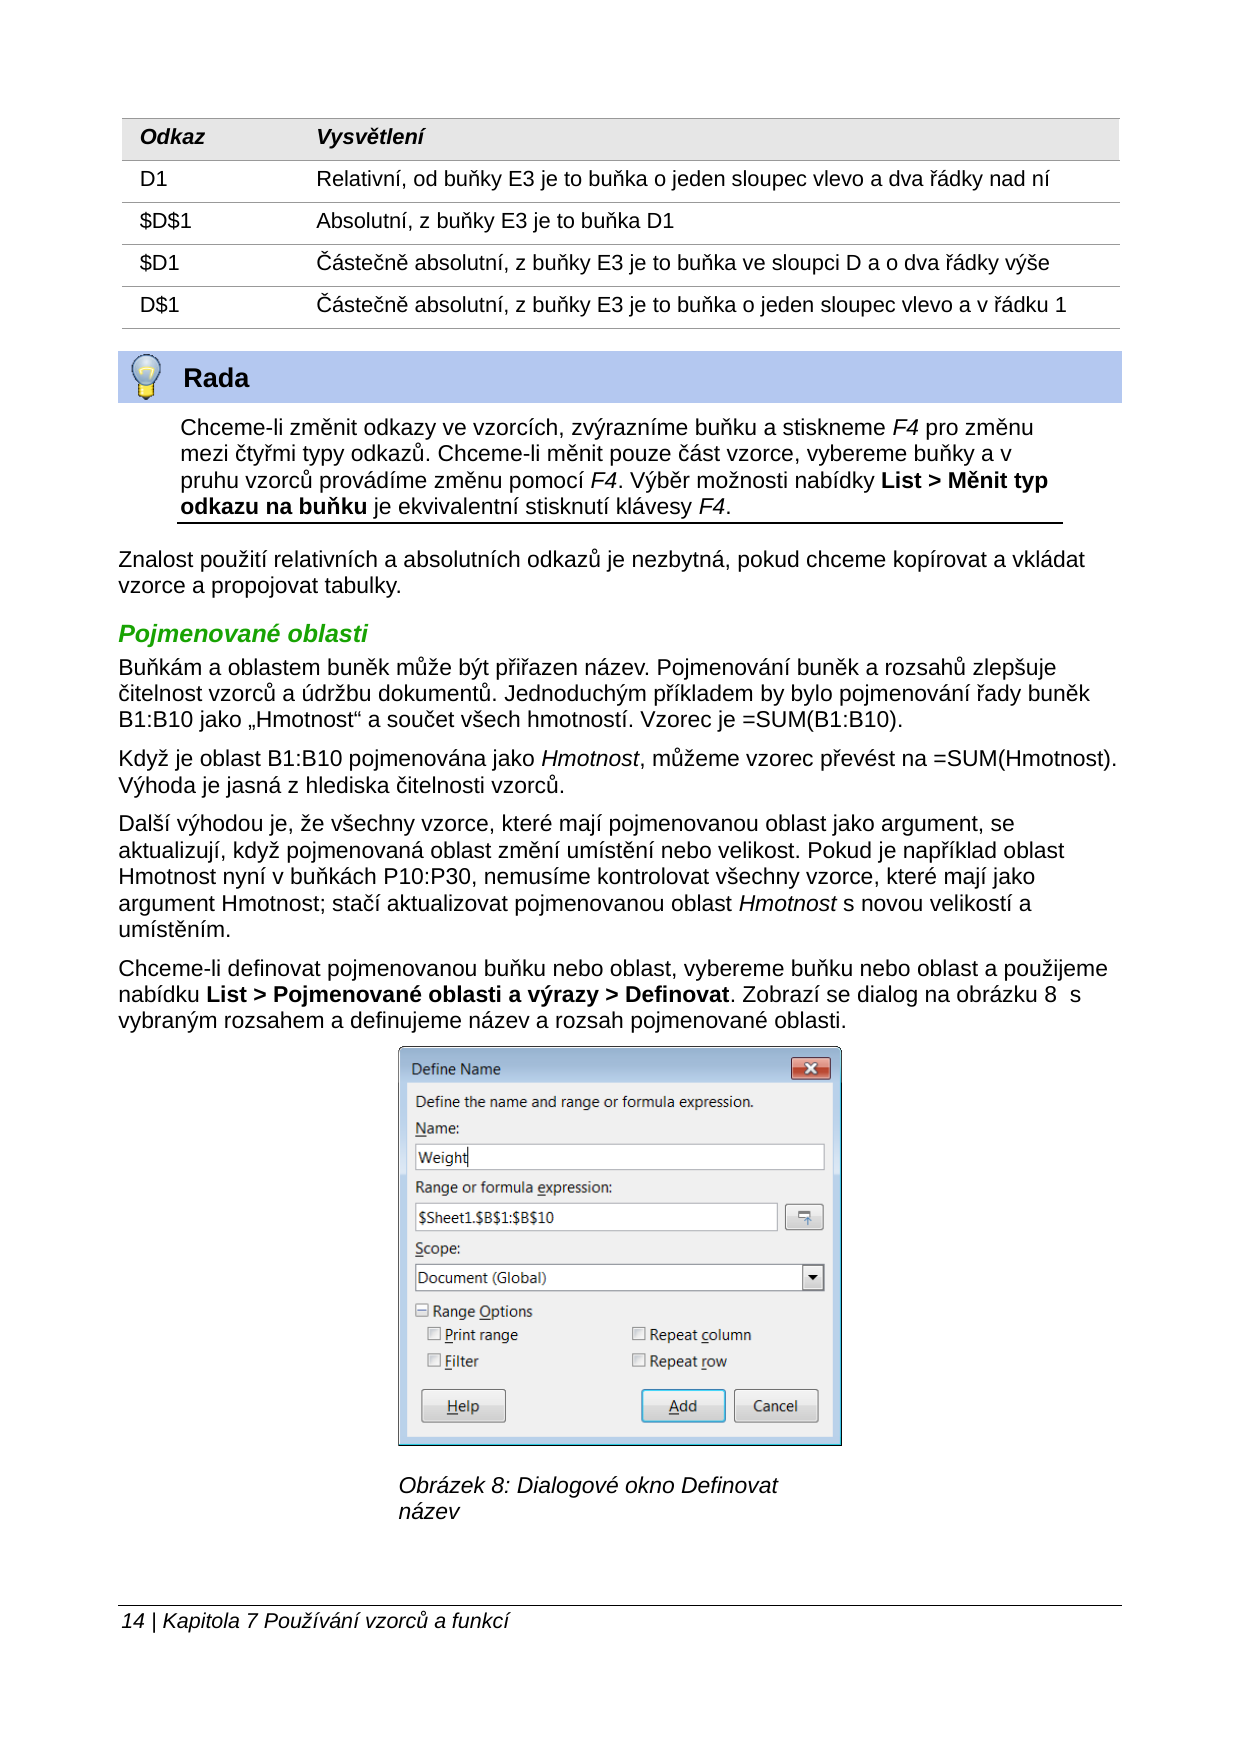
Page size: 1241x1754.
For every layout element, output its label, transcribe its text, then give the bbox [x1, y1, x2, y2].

text Obrázek 8: Dialogové okno Definovat název [398, 1446, 842, 1524]
subtitle Pojmenované oblasti [118, 619, 1122, 648]
table_cell $D$1 [122, 203, 298, 244]
text Chceme-li definovat pojmenovanou buňku nebo oblast, vybereme buňku nebo oblast a použijeme nabídku List > Pojmenované oblasti a výrazy > Definovat. Zobrazí se dialog na obrázku 8 s vybraným rozsahem a definujeme název a rozsah pojmenované oblasti. [118, 955, 1122, 1034]
subtitle Rada [118, 351, 1122, 403]
picture [119, 352, 170, 403]
table_header Odkaz [122, 119, 298, 160]
text Znalost použití relativních a absolutních odkazů je nezbytná, pokud chceme kopírovat a vkládat vzorce a propojovat tabulky. [118, 546, 1122, 598]
table_cell D$1 [122, 287, 298, 327]
text Chceme-li změnit odkazy ve vzorcích, zvýrazníme buňku a stiskneme F4 pro změnu mezi čtyřmi typy odkazů. Chceme-li měnit pouze část vzorce, vybereme buňky a v pruhu vzorců provádíme změnu pomocí F4. Výběr možnosti nabídky List > Měnit typ odkazu na buňku je ekvivalentní stisknutí klávesy F4. [177, 411, 1063, 522]
table_cell Relativní, od buňky E3 je to buňka o jeden sloupec vlevo a dva řádky nad ní [298, 161, 1119, 202]
table_cell D1 [122, 161, 298, 202]
table_cell Částečně absolutní, z buňky E3 je to buňka o jeden sloupec vlevo a v řádku 1 [298, 287, 1119, 327]
table_header Vysvětlení [298, 119, 1119, 160]
text Když je oblast B1:B10 pojmenována jako Hmotnost, můžeme vzorec převést na =SUM(Hmotnost). Výhoda je jasná z hlediska čitelnosti vzorců. [118, 745, 1122, 798]
table_cell Částečně absolutní, z buňky E3 je to buňka ve sloupci D a o dva řádky výše [298, 245, 1119, 286]
picture [398, 1046, 843, 1446]
table_cell $D1 [122, 245, 298, 286]
text Buňkám a oblastem buněk může být přiřazen název. Pojmenování buněk a rozsahů zlepšuje čitelnost vzorců a údržbu dokumentů. Jednoduchým příkladem by bylo pojmenování řady buněk B1:B10 jako „Hmotnost“ a součet všech hmotností. Vzorec je =SUM(B1:B10). [118, 654, 1122, 733]
text Další výhodou je, že všechny vzorce, které mají pojmenovanou oblast jako argument, se aktualizují, když pojmenovaná oblast změní umístění nebo velikost. Pokud je například oblast Hmotnost nyní v buňkách P10:P30, nemusíme kontrolovat všechny vzorce, které mají jako argument Hmotnost; stačí aktualizovat pojmenovanou oblast Hmotnost s novou velikostí a umístěním. [118, 810, 1122, 942]
table_cell Absolutní, z buňky E3 je to buňka D1 [298, 203, 1119, 244]
